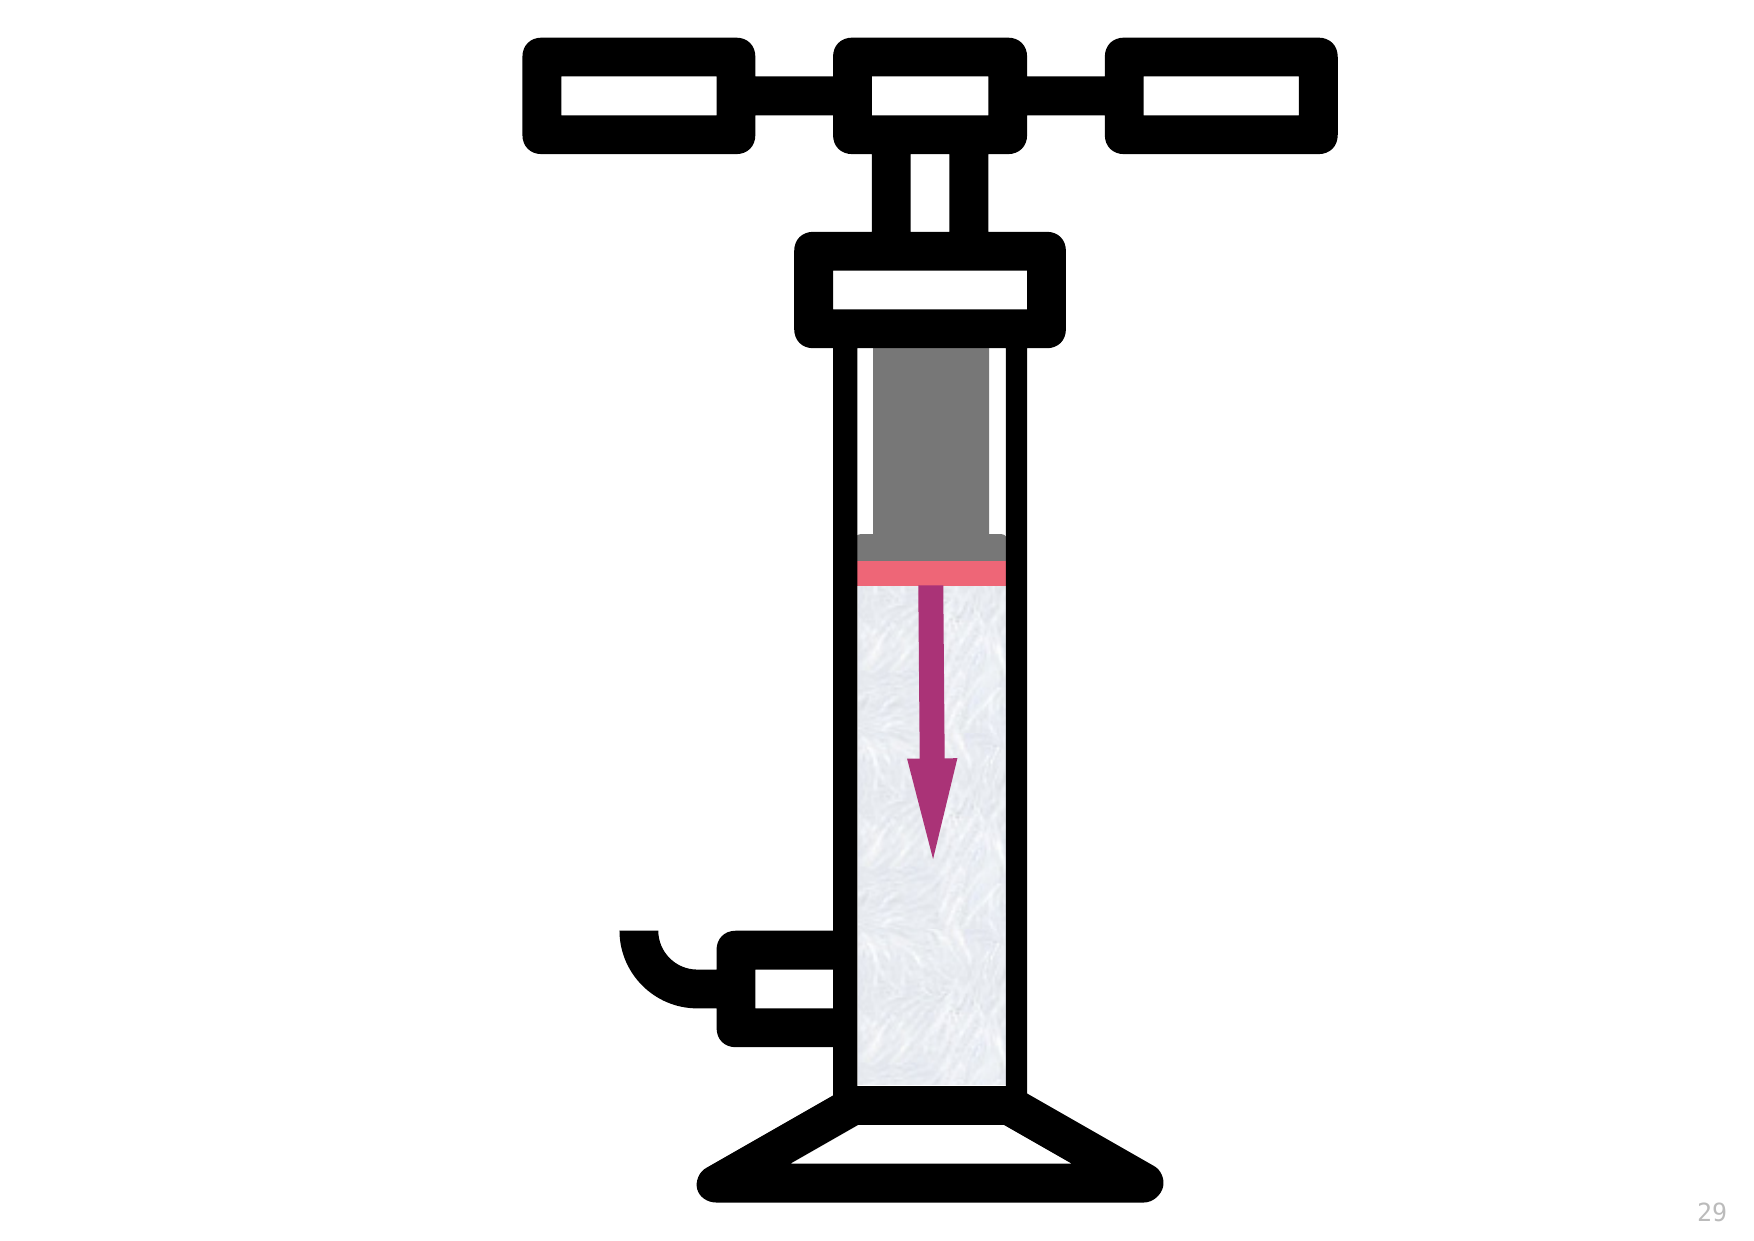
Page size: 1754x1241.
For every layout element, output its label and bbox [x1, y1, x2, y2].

picture [521, 36, 1339, 1204]
